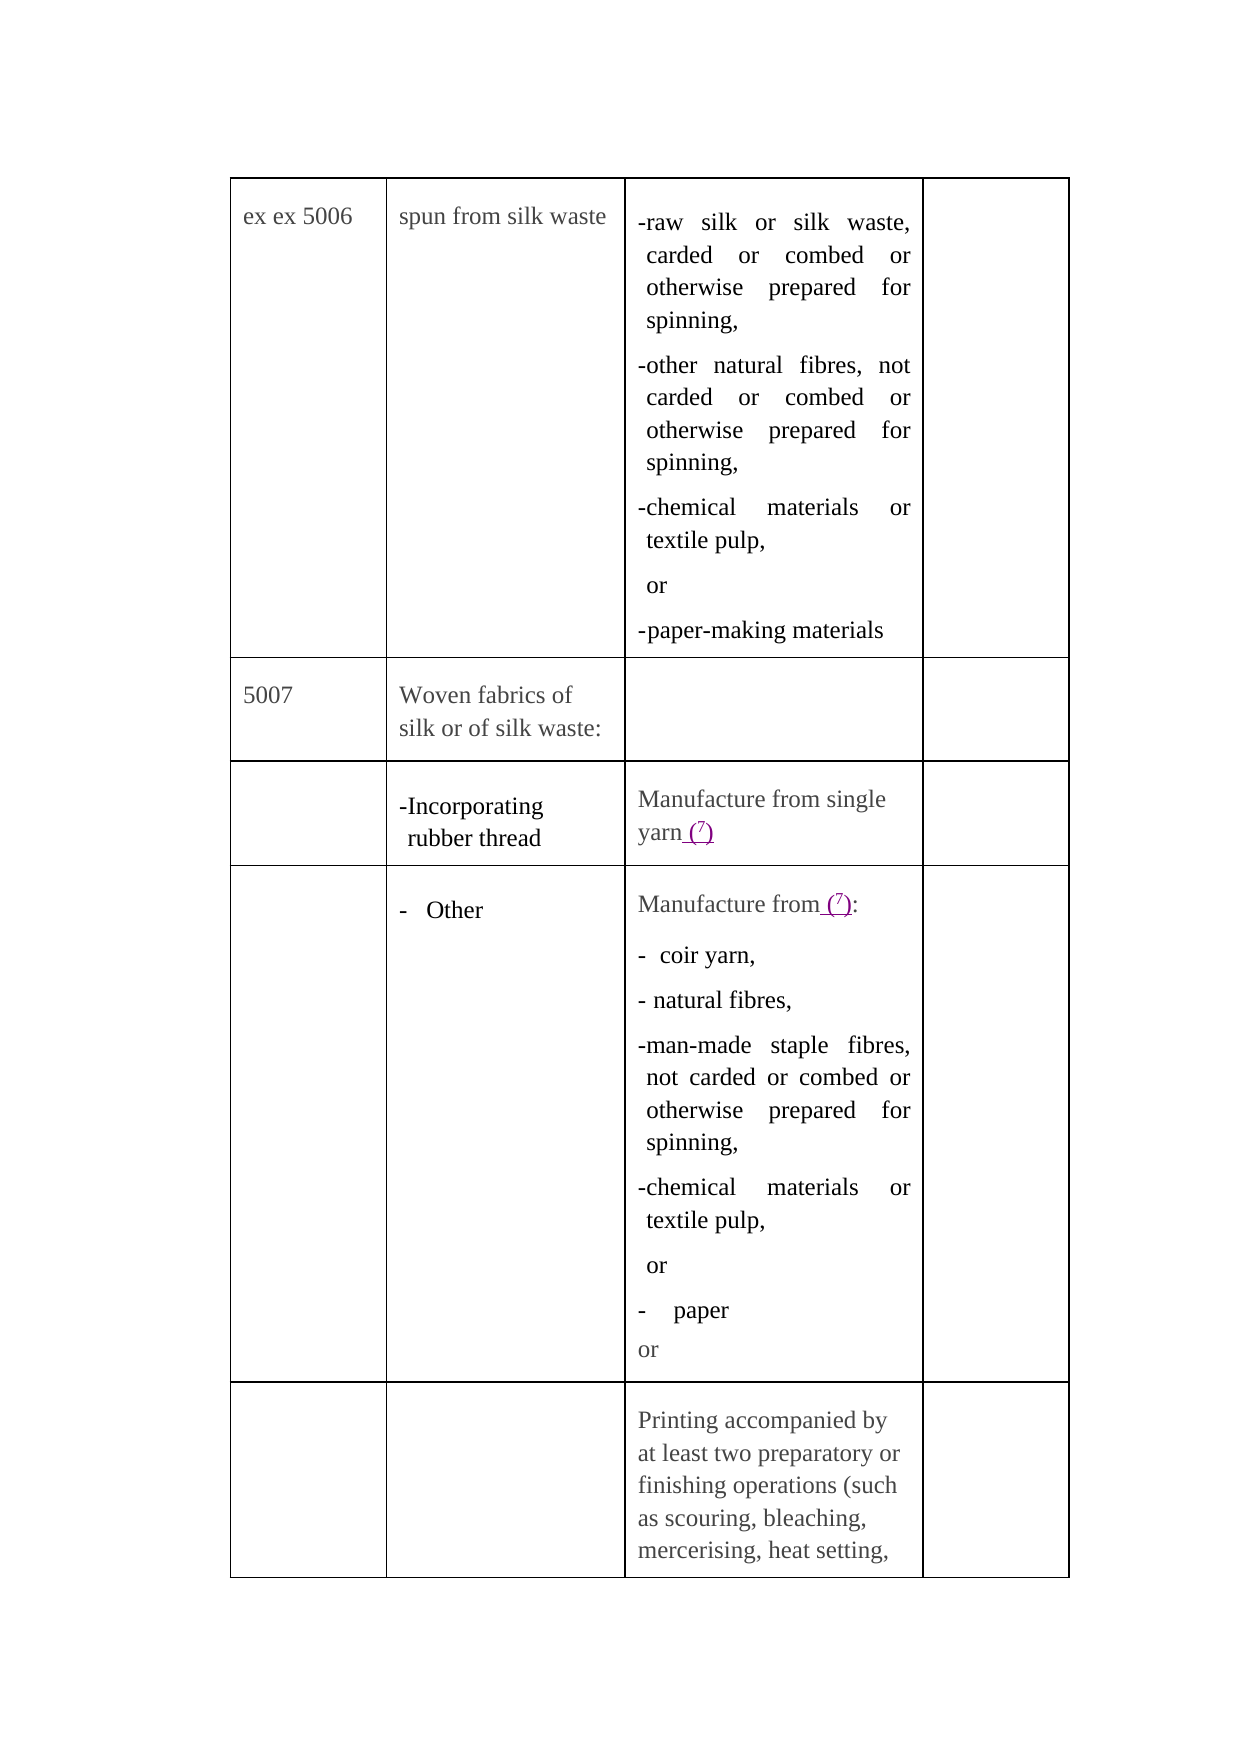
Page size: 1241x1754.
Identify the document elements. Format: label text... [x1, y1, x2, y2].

table_cell ex ex 5006 [231, 179, 386, 656]
table_header chemical materials or textile pulp, or [646, 1156, 911, 1279]
table_header chemical materials or textile pulp, or [646, 476, 911, 599]
table_cell [924, 658, 1068, 760]
table_cell [924, 866, 1068, 1381]
table_header - [638, 599, 647, 644]
table_cell Manufacture from single yarn (7) [626, 762, 922, 864]
table_header - [638, 1014, 646, 1156]
table_header - [399, 775, 407, 852]
table_cell [231, 762, 386, 864]
table_header paper [673, 1279, 911, 1324]
table_cell Printing accompanied by at least two preparatory or finishing operations (such as scouring, bleaching, mercerising, heat setting, [626, 1383, 922, 1576]
table_header - [638, 476, 646, 599]
table_cell [924, 1383, 1068, 1576]
table_header paper-making materials [647, 599, 911, 644]
table_cell [626, 658, 922, 760]
table_header - [638, 191, 646, 334]
table_cell Woven fabrics of silk or of silk waste: [387, 658, 624, 760]
table_cell spun from silk waste [387, 179, 624, 656]
table_header - [638, 334, 646, 476]
table_header - [638, 969, 653, 1014]
table_cell Manufacture from (7): or [626, 866, 922, 1381]
table_cell [387, 866, 624, 1381]
table_cell [626, 179, 922, 656]
table_cell 5007 [231, 658, 386, 760]
table_cell [231, 866, 386, 1381]
table_cell [231, 1383, 386, 1576]
table_header man-made staple fibres, not carded or combed or otherwise prepared for spinning, [646, 1014, 911, 1156]
table_cell [387, 1383, 624, 1576]
table_header natural fibres, [653, 969, 911, 1014]
table_header Incorporating rubber thread [407, 775, 613, 852]
table_header coir yarn, [660, 924, 911, 969]
table_header Other [426, 879, 613, 924]
table_header raw silk or silk waste, carded or combed or otherwise prepared for spinning, [646, 191, 911, 334]
table_cell [387, 762, 624, 864]
table_header other natural fibres, not carded or combed or otherwise prepared for spinning, [646, 334, 911, 476]
table_cell [924, 179, 1068, 656]
table_header - [638, 1156, 646, 1279]
table_header - [399, 879, 426, 924]
table_cell [924, 762, 1068, 864]
table_header - [638, 1279, 673, 1324]
table_header - [638, 924, 659, 969]
